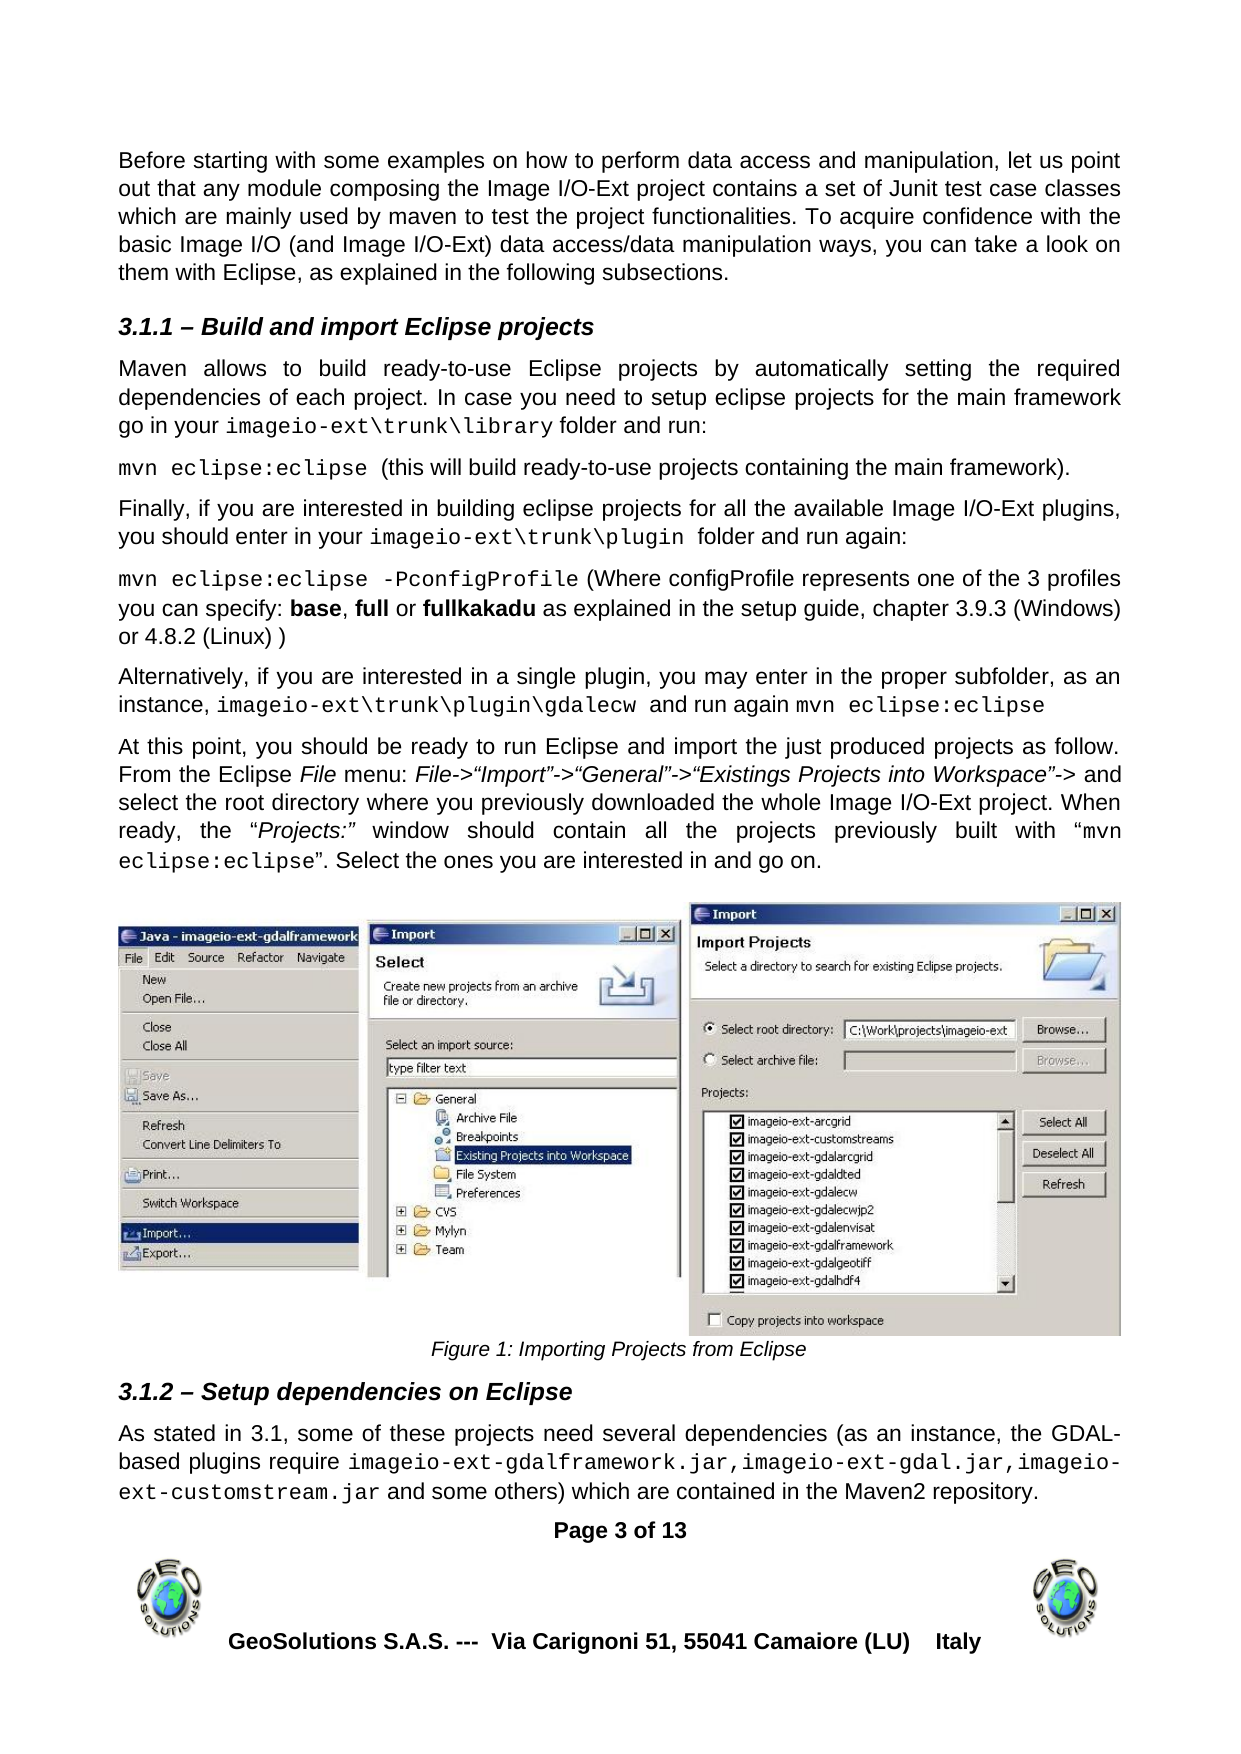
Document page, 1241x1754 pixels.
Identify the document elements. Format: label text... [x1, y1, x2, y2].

text Maven allows to build ready-to-use Eclipse projects by automatically setting the required dependencies of each project. In case you need to setup eclipse projects for the main framework go in your imageio-ext\trunk\library folder and run: [118, 356, 1122, 440]
text Alternatively, if you are interested in a single plugin, you may enter in the proper subfolder, as an instance, imageio-ext\trunk\plugin\gdalecw and run again mvn eclipse:eclipse [118, 664, 1122, 719]
text As stated in 3.1, some of these projects need several dependencies (as an instance, the GDAL-based plugins require imageio-ext-gdalframework.jar,imageio-ext-gdal.jar,imageio-ext-customstream.jar and some others) which are contained in the Maven2 repository. [118, 1421, 1122, 1506]
text Figure 1: Importing Projects from Eclipse [118, 1336, 1122, 1361]
text mvn eclipse:eclipse -PconfigProfile (Where configProfile represents one of the 3 profiles you can specify: base, full or fullkakadu as explained in the setup guide, chapter 3.9.3 (Windows) or 4.8.2 (Linux) ) [118, 566, 1122, 649]
subtitle 3.1.2 – Setup dependencies on Eclipse [118, 1361, 1122, 1406]
text mvn eclipse:eclipse (this will build ready-to-use projects containing the main framework). [118, 454, 1122, 481]
subtitle [118, 889, 1122, 902]
picture [118, 902, 1123, 1336]
picture [134, 1552, 205, 1641]
text Finally, if you are interested in building eclipse projects for all the available Image I/O-Ext plugins, you should enter in your imageio-ext\trunk\plugin folder and run again: [118, 496, 1122, 551]
text Before starting with some examples on how to perform data access and manipulation, let us point out that any module composing the Image I/O-Ext project contains a set of Junit test case classes which are mainly used by maven to test the project functionalities. To acquire confidence with the basic Image I/O (and Image I/O-Ext) data access/data manipulation ways, you can take a look on them with Eclipse, as explained in the following subsections. [118, 148, 1122, 286]
text At this point, you should be ready to run Eclipse and import the just produced projects as follow. From the Eclipse File menu: File->“Import”->“General”->“Existings Projects into Workspace”-> and select the root directory where you previously downloaded the whole Image I/O-Ext project. When ready, the “Projects:” window should contain all the projects previously built with “mvn eclipse:eclipse”. Select the ones you are interested in and go on. [118, 733, 1122, 875]
picture [1030, 1552, 1101, 1641]
subtitle 3.1.1 – Build and import Eclipse projects [118, 313, 1122, 341]
